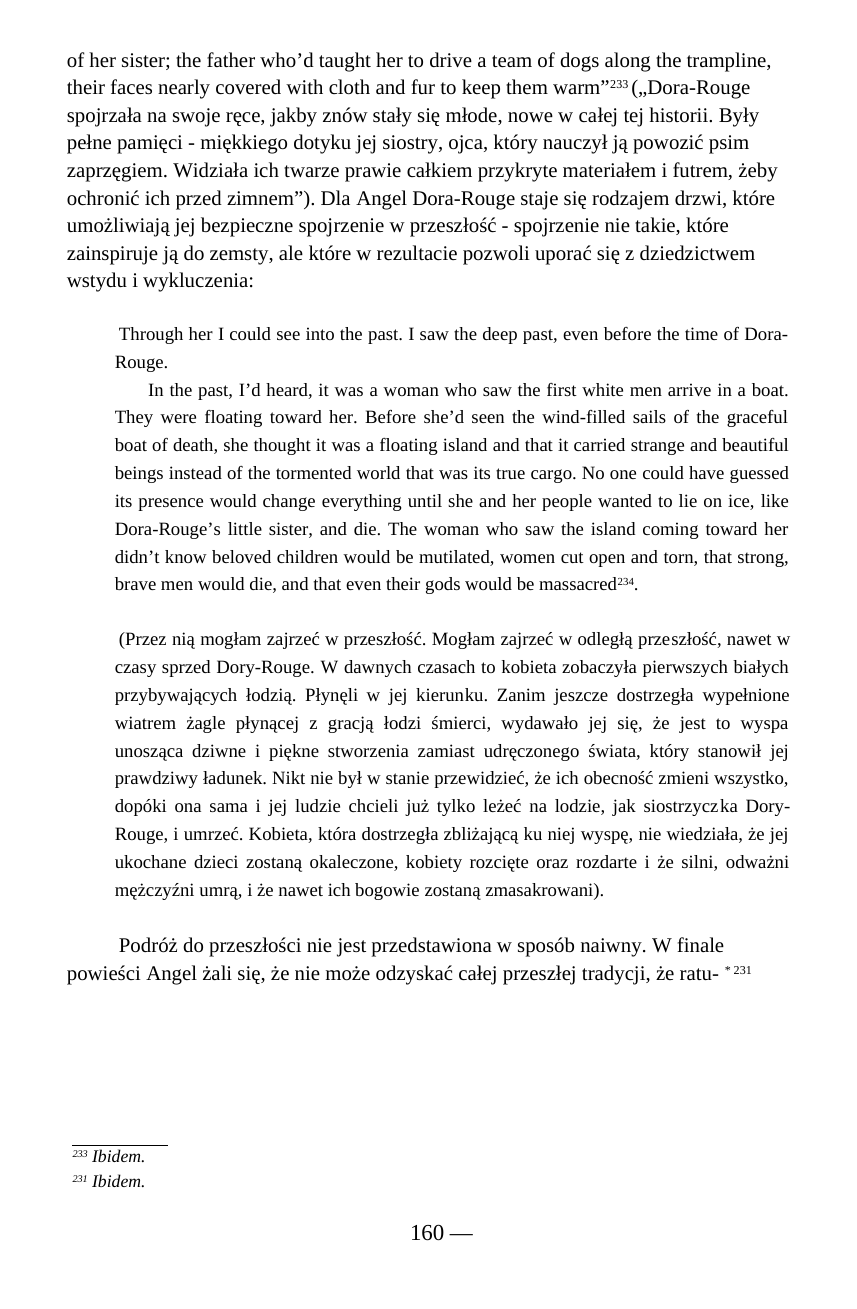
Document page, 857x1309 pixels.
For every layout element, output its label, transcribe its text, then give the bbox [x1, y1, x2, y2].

text 160 — [410, 1219, 484, 1245]
text Through her I could see into the past. I saw the deep past, even before the time of Dora-Rouge. [114, 323, 790, 372]
text Podróż do przeszłości nie jest przedstawiona w sposób naiwny. W finale powieści Angel żali się, że nie może odzyskać całej przeszłej tradycji, że ratu- * 231 [67, 933, 790, 985]
text 231 Ibidem. [72, 1171, 168, 1190]
text 233 Ibidem. [72, 1146, 168, 1164]
text of her sister; the father who’d taught her to drive a team of dogs along the trampline, their faces nearly covered with cloth and fur to keep them warm”233 („Dora-Rouge spojrzała na swoje ręce, jakby znów stały się młode, nowe w ca­łej tej historii. Były pełne pamięci - miękkiego dotyku jej siostry, ojca, któ­ry nauczył ją powozić psim zaprzęgiem. Widziała ich twarze prawie całkiem przykryte materiałem i futrem, żeby ochronić ich przed zimnem”). Dla Angel Dora-Rouge staje się rodzajem drzwi, które umożliwiają jej bezpieczne spoj­rzenie w przeszłość - spojrzenie nie takie, które zainspiruje ją do zemsty, ale które w rezultacie pozwoli uporać się z dziedzictwem wstydu i wykluczenia: [67, 47, 790, 292]
text (Przez nią mogłam zajrzeć w przeszłość. Mogłam zajrzeć w odległą prze­szłość, nawet w czasy sprzed Dory-Rouge. W dawnych czasach to kobieta zobaczyła pierwszych białych przybywających łodzią. Płynęli w jej kierun­ku. Zanim jeszcze dostrzegła wypełnione wiatrem żagle płynącej z gracją łodzi śmierci, wydawało jej się, że jest to wyspa unosząca dziwne i piękne stworzenia zamiast udręczonego świata, który stanowił jej prawdziwy ła­dunek. Nikt nie był w stanie przewidzieć, że ich obecność zmieni wszystko, dopóki ona sama i jej ludzie chcieli już tylko leżeć na lodzie, jak siostrzycz­ka Dory-Rouge, i umrzeć. Kobieta, która dostrzegła zbliżającą ku niej wyspę, nie wiedziała, że jej ukochane dzieci zostaną okaleczone, kobiety rozcięte oraz rozdarte i że silni, odważni mężczyźni umrą, i że nawet ich bogowie zostaną zmasakrowani). [114, 628, 790, 900]
text In the past, I’d heard, it was a woman who saw the first white men arrive in a boat. They were floating toward her. Before she’d seen the wind-filled sails of the graceful boat of death, she thought it was a floating island and that it carried strange and beautiful beings instead of the tormented world that was its true cargo. No one could have guessed its presence would change everything until she and her people wanted to lie on ice, like Do­ra-Rouge’s little sister, and die. The woman who saw the island coming toward her didn’t know beloved children would be mutilated, women cut open and torn, that strong, brave men would die, and that even their gods would be massacred234. [114, 379, 790, 595]
